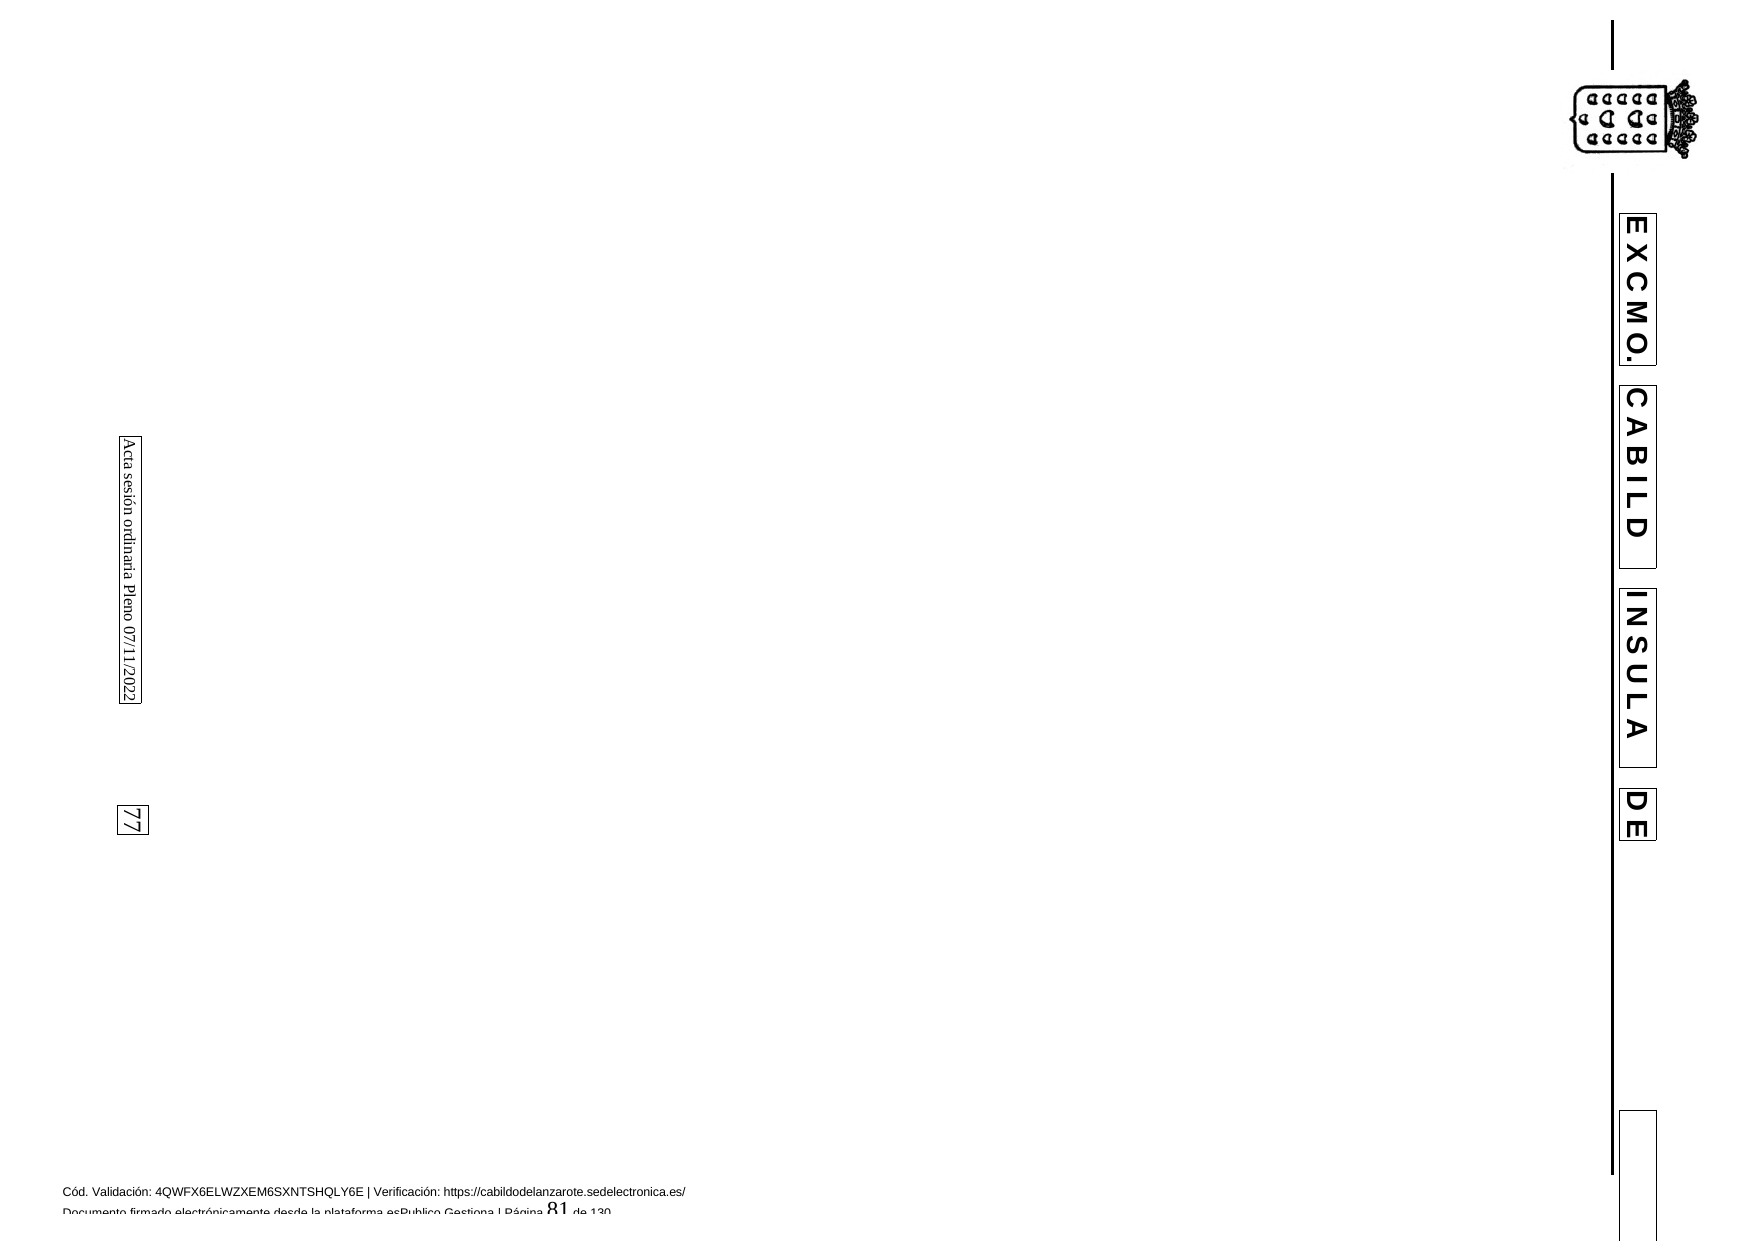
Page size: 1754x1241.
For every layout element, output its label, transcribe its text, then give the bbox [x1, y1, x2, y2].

picture [1561, 70, 1716, 173]
text Acta sesión ordinaria Pleno 07/11/2022 [121, 438, 140, 703]
text C A B I L D O [1620, 387, 1654, 568]
text E X C M O. [1621, 216, 1654, 365]
text I N S U L A R [1620, 590, 1654, 767]
text 77 [119, 807, 147, 834]
text D E [1621, 790, 1654, 840]
